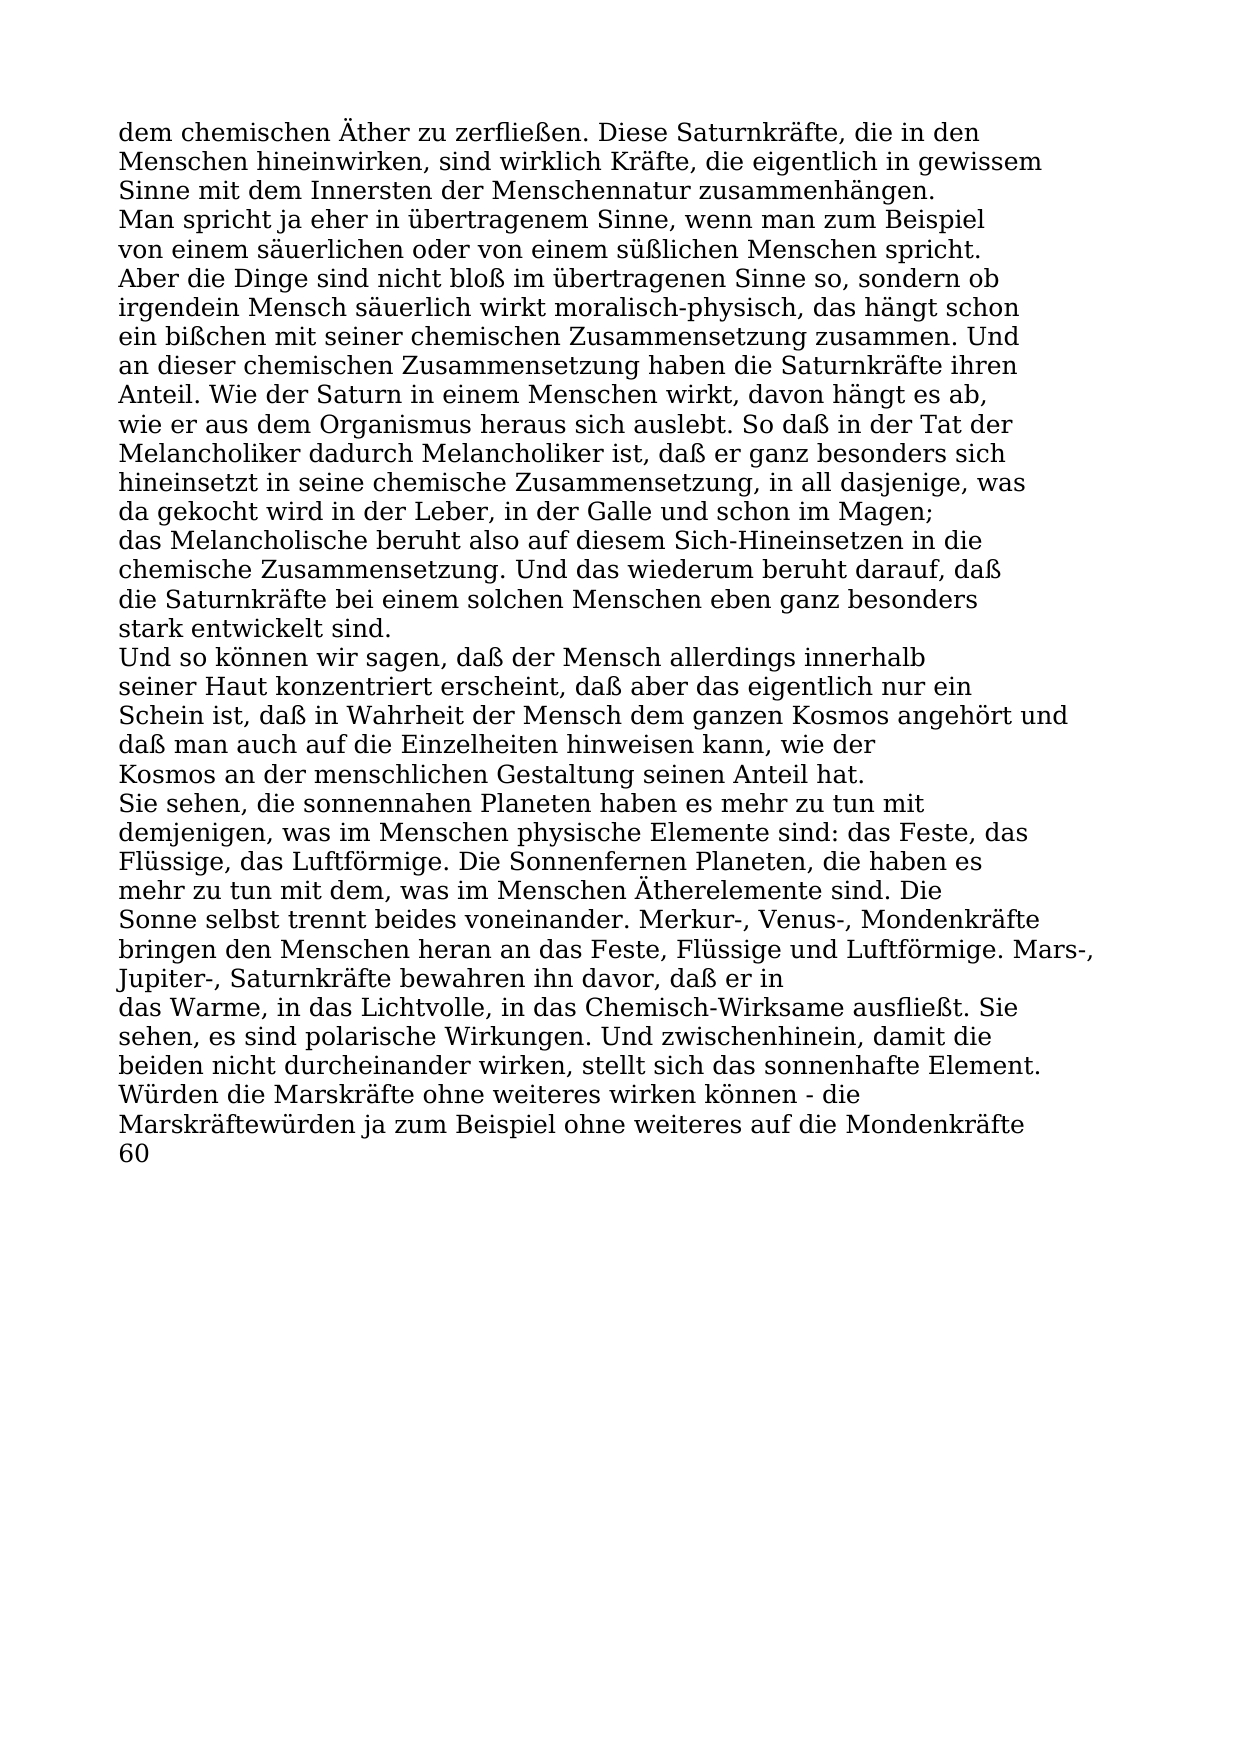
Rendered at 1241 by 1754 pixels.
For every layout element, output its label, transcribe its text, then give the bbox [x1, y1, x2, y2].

text Man spricht ja eher in übertragenem Sinne, wenn man zum Beispiel [118, 206, 1122, 235]
text Melancholiker dadurch Melancholiker ist, daß er ganz besonders sich [118, 439, 1122, 468]
text die Saturnkräfte bei einem solchen Menschen eben ganz besonders [118, 585, 1122, 614]
text Sonne selbst trennt beides voneinander. Merkur-, Venus-, Mondenkräfte bringen den Menschen heran an das Feste, Flüssige und Luftförmige. Mars-, Jupiter-, Saturnkräfte bewahren ihn davor, daß er in [118, 906, 1122, 993]
text Menschen hineinwirken, sind wirklich Kräfte, die eigentlich in gewissem Sinne mit dem Innersten der Menschennatur zusammenhängen. [118, 147, 1122, 206]
text mehr zu tun mit dem, was im Menschen Ätherelemente sind. Die [118, 876, 1122, 906]
text sehen, es sind polarische Wirkungen. Und zwischenhinein, damit die [118, 1022, 1122, 1051]
text von einem säuerlichen oder von einem süßlichen Menschen spricht. [118, 235, 1122, 264]
text Und so können wir sagen, daß der Mensch allerdings innerhalb [118, 643, 1122, 672]
text irgendein Mensch säuerlich wirkt moralisch-physisch, das hängt schon [118, 293, 1122, 322]
text ein bißchen mit seiner chemischen Zusammensetzung zusammen. Und [118, 322, 1122, 351]
text Sie sehen, die sonnennahen Planeten haben es mehr zu tun mit [118, 789, 1122, 818]
text das Melancholische beruht also auf diesem Sich-Hineinsetzen in die [118, 526, 1122, 556]
text 60 [118, 1139, 1122, 1168]
text beiden nicht durcheinander wirken, stellt sich das sonnenhafte Element. Würden die Marskräfte ohne weiteres wirken können - die [118, 1051, 1122, 1110]
text wie er aus dem Organismus heraus sich auslebt. So daß in der Tat der [118, 410, 1122, 439]
text da gekocht wird in der Leber, in der Galle und schon im Magen; [118, 497, 1122, 526]
text Anteil. Wie der Saturn in einem Menschen wirkt, davon hängt es ab, [118, 381, 1122, 410]
text das Warme, in das Lichtvolle, in das Chemisch-Wirksame ausfließt. Sie [118, 993, 1122, 1022]
text Kosmos an der menschlichen Gestaltung seinen Anteil hat. [118, 760, 1122, 789]
text hineinsetzt in seine chemische Zusammensetzung, in all dasjenige, was [118, 468, 1122, 497]
text dem chemischen Äther zu zerfließen. Diese Saturnkräfte, die in den [118, 118, 1122, 147]
text Aber die Dinge sind nicht bloß im übertragenen Sinne so, sondern ob [118, 264, 1122, 293]
text Schein ist, daß in Wahrheit der Mensch dem ganzen Kosmos angehört und daß man auch auf die Einzelheiten hinweisen kann, wie der [118, 701, 1122, 760]
text an dieser chemischen Zusammensetzung haben die Saturnkräfte ihren [118, 351, 1122, 381]
text demjenigen, was im Menschen physische Elemente sind: das Feste, das [118, 818, 1122, 847]
text seiner Haut konzentriert erscheint, daß aber das eigentlich nur ein [118, 672, 1122, 701]
text stark entwickelt sind. [118, 614, 1122, 643]
text Marskräftewürden ja zum Beispiel ohne weiteres auf die Mondenkräfte [118, 1110, 1122, 1139]
text chemische Zusammensetzung. Und das wiederum beruht darauf, daß [118, 556, 1122, 585]
text Flüssige, das Luftförmige. Die Sonnenfernen Planeten, die haben es [118, 847, 1122, 876]
